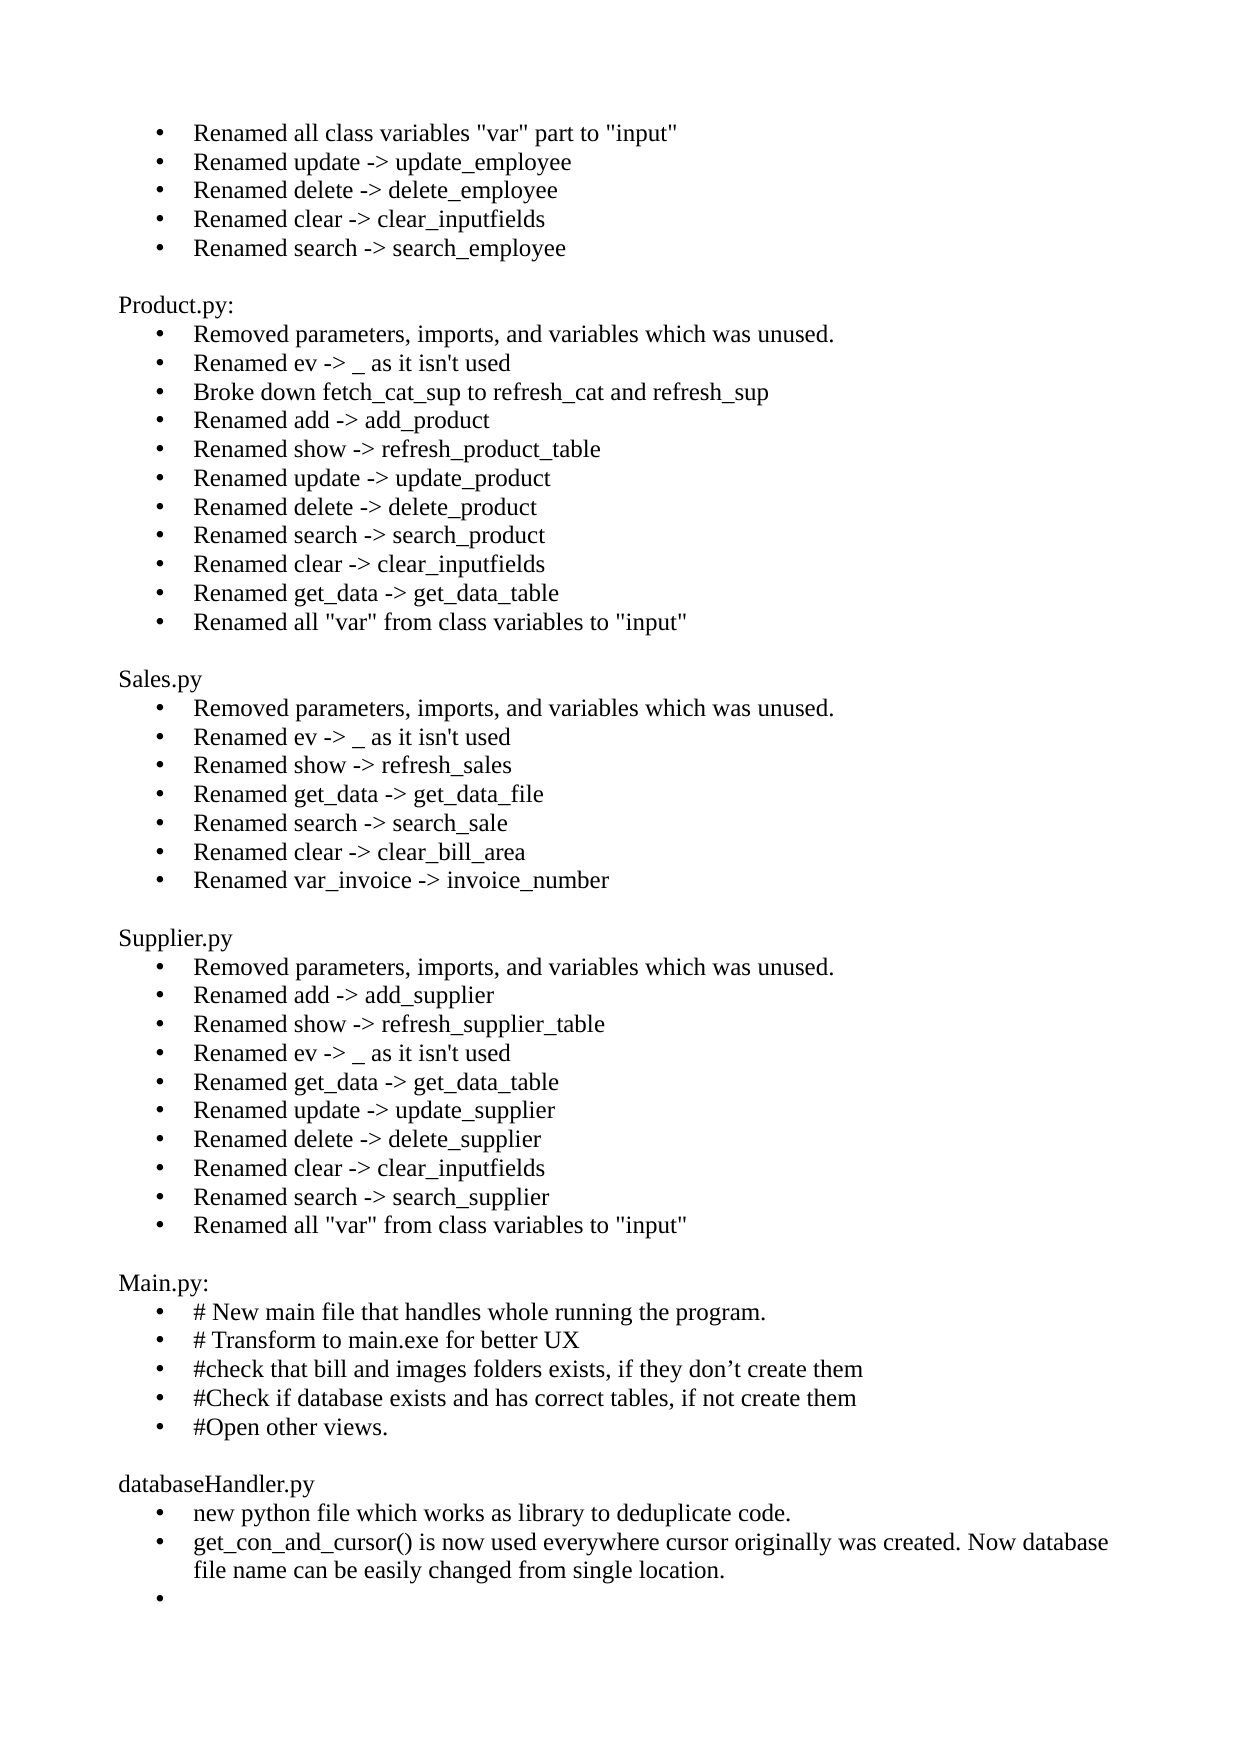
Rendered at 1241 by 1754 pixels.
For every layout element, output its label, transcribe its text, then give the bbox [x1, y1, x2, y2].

text Main.py: [118, 1268, 1122, 1297]
list Renamed show -> refresh_supplier_table [156, 1009, 1122, 1038]
list get_con_and_cursor() is now used everywhere cursor originally was created. Now database file name can be easily changed from single location. [156, 1527, 1122, 1584]
list # New main file that handles whole running the program. [156, 1297, 1122, 1326]
list new python file which works as library to deduplicate code. [156, 1498, 1122, 1527]
list Renamed delete -> delete_product [156, 492, 1122, 521]
list Renamed all "var" from class variables to "input" [156, 607, 1122, 636]
list Renamed get_data -> get_data_table [156, 578, 1122, 607]
list Broke down fetch_cat_sup to refresh_cat and refresh_sup [156, 377, 1122, 406]
list Renamed show -> refresh_product_table [156, 434, 1122, 463]
list Removed parameters, imports, and variables which was unused. [156, 693, 1122, 722]
list Renamed get_data -> get_data_file [156, 779, 1122, 808]
list Renamed get_data -> get_data_table [156, 1067, 1122, 1096]
list Renamed search -> search_employee [156, 233, 1122, 262]
list Renamed clear -> clear_bill_area [156, 837, 1122, 866]
text Sales.py [118, 664, 1122, 693]
list Renamed search -> search_supplier [156, 1182, 1122, 1211]
list Renamed clear -> clear_inputfields [156, 549, 1122, 578]
list Renamed search -> search_sale [156, 808, 1122, 837]
text Product.py: [118, 291, 1122, 319]
list # Transform to main.exe for better UX [156, 1326, 1122, 1354]
list #Check if database exists and has correct tables, if not create them [156, 1383, 1122, 1412]
list #Open other views. [156, 1412, 1122, 1469]
list #check that bill and images folders exists, if they don’t create them [156, 1354, 1122, 1383]
list Renamed add -> add_supplier [156, 981, 1122, 1009]
list Renamed update -> update_product [156, 463, 1122, 492]
list Renamed delete -> delete_employee [156, 176, 1122, 204]
list Renamed ev -> _ as it isn't used [156, 722, 1122, 751]
list Renamed var_invoice -> invoice_number [156, 866, 1122, 894]
list Renamed all "var" from class variables to "input" [156, 1211, 1122, 1239]
list Renamed ev -> _ as it isn't used [156, 1038, 1122, 1067]
list Renamed clear -> clear_inputfields [156, 1153, 1122, 1182]
list Renamed show -> refresh_sales [156, 751, 1122, 779]
list Renamed clear -> clear_inputfields [156, 204, 1122, 233]
list Renamed update -> update_supplier [156, 1096, 1122, 1124]
list Renamed add -> add_product [156, 406, 1122, 434]
list Renamed delete -> delete_supplier [156, 1124, 1122, 1153]
list Removed parameters, imports, and variables which was unused. [156, 319, 1122, 348]
text databaseHandler.py [118, 1469, 1122, 1498]
list Renamed all class variables "var" part to "input" [156, 118, 1122, 147]
text Supplier.py [118, 923, 1122, 952]
list Removed parameters, imports, and variables which was unused. [156, 952, 1122, 981]
list Renamed search -> search_product [156, 521, 1122, 549]
list Renamed ev -> _ as it isn't used [156, 348, 1122, 377]
list Renamed update -> update_employee [156, 147, 1122, 176]
